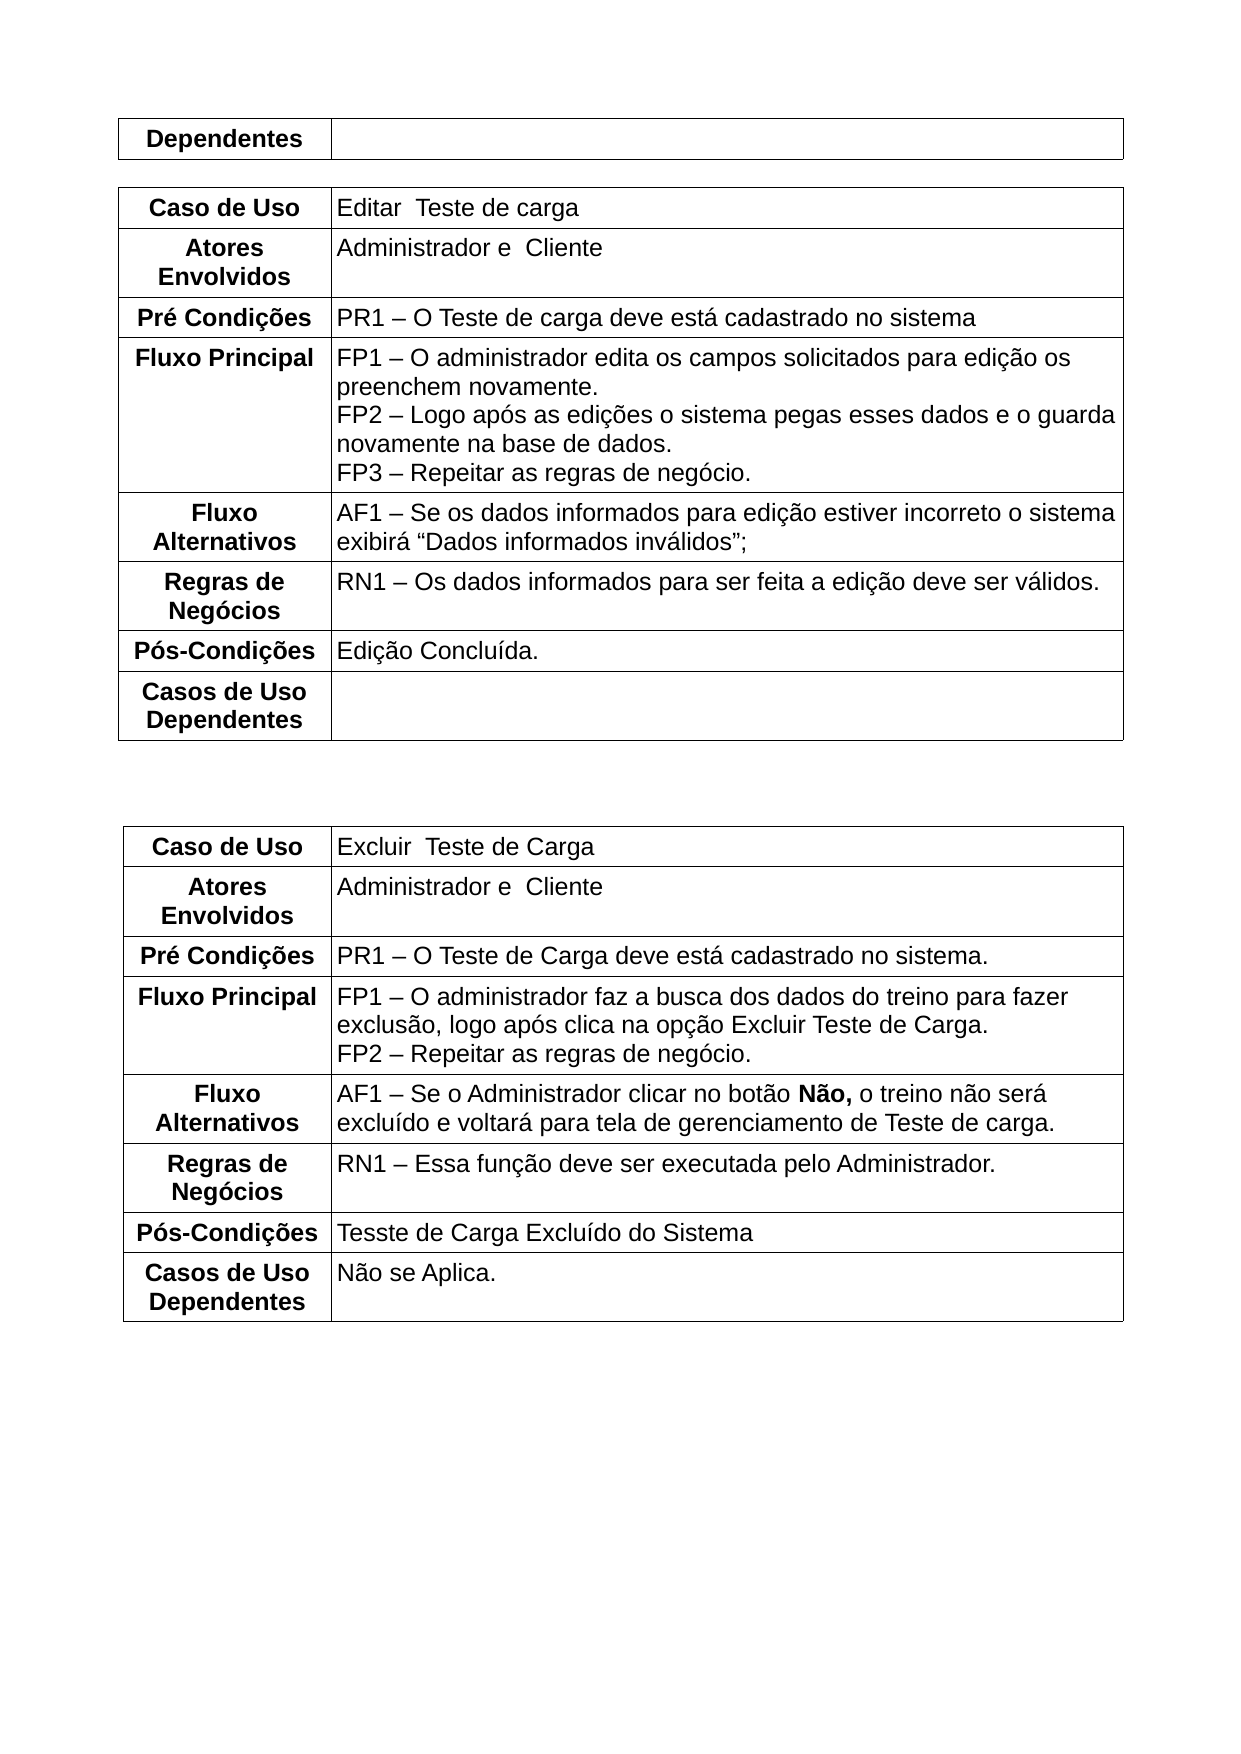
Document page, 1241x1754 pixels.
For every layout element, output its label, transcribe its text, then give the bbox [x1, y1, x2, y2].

table_cell Atores Envolvidos [124, 867, 331, 936]
table_cell RN1 – Essa função deve ser executada pelo Administrador. [332, 1144, 1123, 1212]
table_cell Regras de Negócios [119, 562, 331, 630]
table_cell Atores Envolvidos [119, 229, 331, 297]
table_cell [332, 672, 1123, 740]
table_cell AF1 – Se os dados informados para edição estiver incorreto o sistema exibirá “Dados informados inválidos”; [332, 493, 1123, 561]
table_cell PR1 – O Teste de carga deve está cadastrado no sistema [332, 298, 1123, 337]
table_cell AF1 – Se o Administrador clicar no botão Não, o treino não será excluído e voltará para tela de gerenciamento de Teste de carga. [332, 1075, 1123, 1143]
table_cell [332, 119, 1123, 158]
table_cell Casos de Uso Dependentes [124, 1253, 331, 1321]
table_cell FP1 – O administrador faz a busca dos dados do treino para fazer exclusão, logo após clica na opção Excluir Teste de Carga. FP2 – Repeitar as regras de negócio. [332, 977, 1123, 1074]
table_cell Dependentes [119, 119, 331, 158]
table_cell RN1 – Os dados informados para ser feita a edição deve ser válidos. [332, 562, 1123, 630]
table_cell PR1 – O Teste de Carga deve está cadastrado no sistema. [332, 937, 1123, 976]
table_cell Não se Aplica. [332, 1253, 1123, 1321]
table_cell Pós-Condições [124, 1213, 331, 1252]
table_header Excluir Teste de Carga [332, 827, 1123, 866]
table_header Caso de Uso [119, 188, 331, 228]
table_cell Regras de Negócios [124, 1144, 331, 1212]
table_cell Fluxo Principal [124, 977, 331, 1074]
table_cell Casos de Uso Dependentes [119, 672, 331, 740]
table_header Editar Teste de carga [332, 188, 1123, 228]
table_header Caso de Uso [124, 827, 331, 866]
table_cell Pós-Condições [119, 631, 331, 671]
table_cell Pré Condições [124, 937, 331, 976]
table_cell Fluxo Principal [119, 338, 331, 492]
table_cell Fluxo Alternativos [124, 1075, 331, 1143]
table_cell Edição Concluída. [332, 631, 1123, 671]
table_cell FP1 – O administrador edita os campos solicitados para edição os preenchem novamente. FP2 – Logo após as edições o sistema pegas esses dados e o guarda novamente na base de dados. FP3 – Repeitar as regras de negócio. [332, 338, 1123, 492]
table_cell Administrador e Cliente [332, 867, 1123, 936]
table_cell Fluxo Alternativos [119, 493, 331, 561]
table_cell Pré Condições [119, 298, 331, 337]
table_cell Tesste de Carga Excluído do Sistema [332, 1213, 1123, 1252]
table_cell Administrador e Cliente [332, 229, 1123, 297]
